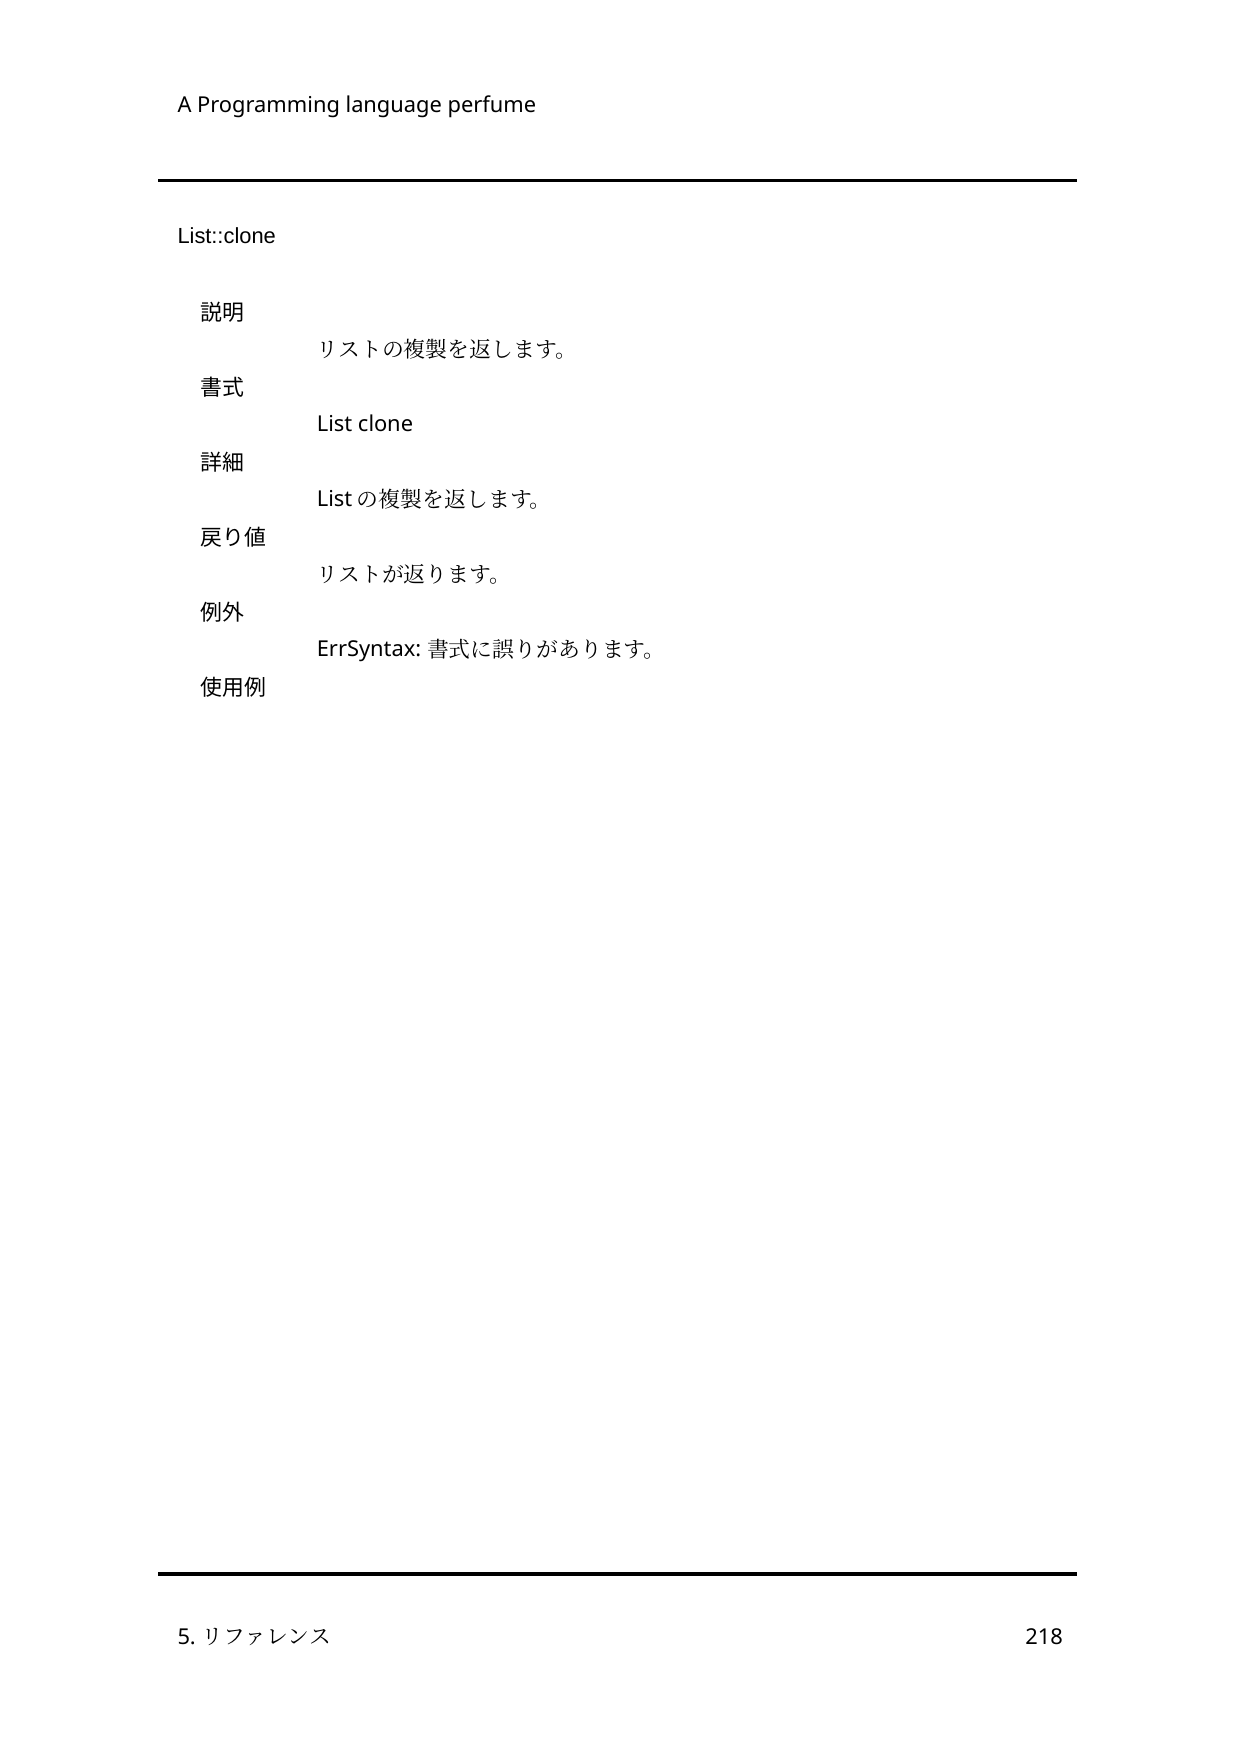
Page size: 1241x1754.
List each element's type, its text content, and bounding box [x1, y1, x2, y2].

table_cell リストが返ります。 [317, 517, 1063, 592]
table_header 説明 [200, 292, 317, 367]
table_cell Listの複製を返します。 [317, 442, 1063, 517]
subtitle List::clone [177, 217, 1063, 254]
table_cell 詳細 [200, 442, 317, 517]
table_cell [317, 667, 1063, 742]
table_cell 書式 [200, 367, 317, 442]
table_cell ErrSyntax: 書式に誤りがあります。 [317, 592, 1063, 667]
table_cell 使用例 [200, 667, 317, 742]
table_cell 戻り値 [200, 517, 317, 592]
table_cell List clone [317, 367, 1063, 442]
table_header リストの複製を返します。 [317, 292, 1063, 367]
table_cell 例外 [200, 592, 317, 667]
